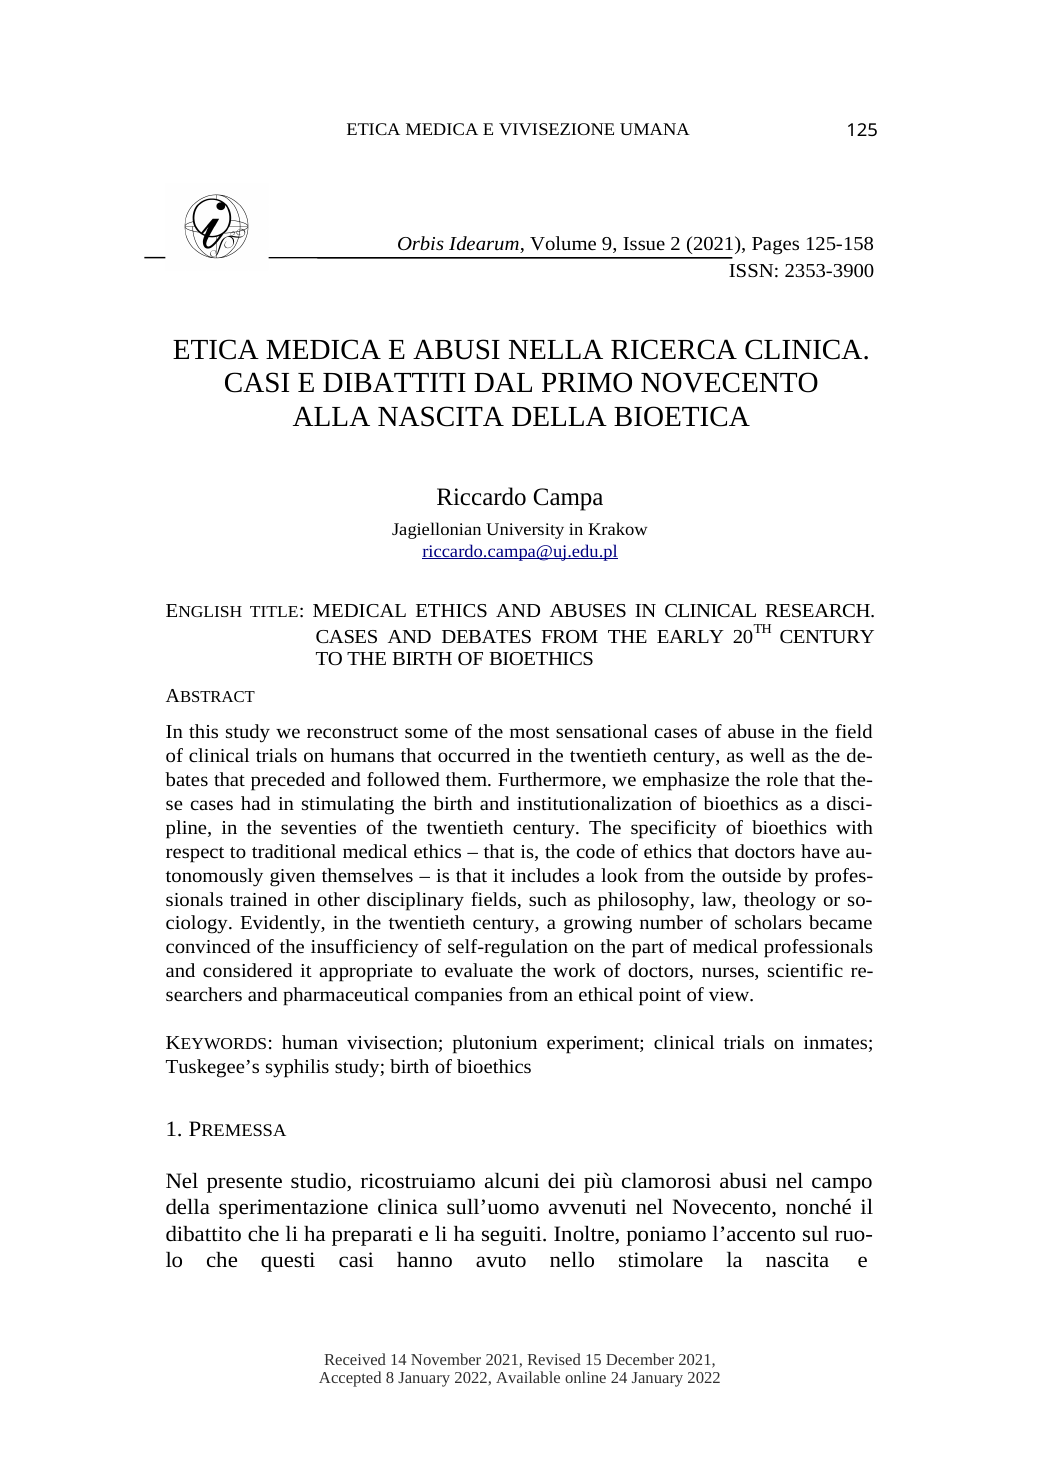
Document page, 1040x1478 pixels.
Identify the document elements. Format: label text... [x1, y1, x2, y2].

text Orbis Idearum, Volume 9, Issue 2 (2021), Pages 125-158 [269, 232, 874, 255]
text ALLA NASCITA DELLA BIOETICA [170, 399, 872, 433]
subtitle ETICA MEDICA E ABUSI NELLA RICERCA CLINICA. [170, 332, 872, 366]
text CASI E DIBATTITI DAL PRIMO NOVECENTO [170, 366, 872, 399]
text Jagiellonian University in Krakow riccardo.campa@uj.edu.pl [337, 519, 703, 561]
text KEYWORDS: human vivisection; plutonium experiment; clinical trials on inmates; Tuskegee’s syphilis study; birth of bioethics [165, 1031, 874, 1078]
subtitle Riccardo Campa [167, 482, 872, 511]
text Received 14 November 2021, Revised 15 December 2021, [324, 1350, 896, 1369]
text Accepted 8 January 2022, Available online 24 January 2022 [319, 1369, 896, 1388]
text ABSTRACT [165, 684, 896, 707]
text Nel presente studio, ricostruiamo alcuni dei più clamorosi abusi nel campo della sperimentazione clinica sull’uomo avvenuti nel Novecento, nonché il dibattito che li ha preparati e li ha seguiti. Inoltre, poniamo l’accento sul ruo- lo che questi casi hanno avuto nello stimolare la nascita e [165, 1168, 874, 1272]
text ENGLISH TITLE: MEDICAL ETHICS AND ABUSES IN CLINICAL RESEARCH. CASES AND DEBATES FROM THE EARLY 20TH CENTURY TO THE BIRTH OF BIOETHICS [165, 599, 875, 670]
text In this study we reconstruct some of the most sensational cases of abuse in the field of clinical trials on humans that occurred in the twentieth century, as well as the de- bates that preceded and followed them. Furthermore, we emphasize the role that the- se cases had in stimulating the birth and institutionalization of bioethics as a disci- pline, in the seventies of the twentieth century. The specificity of bioethics with respect to traditional medical ethics – that is, the code of ethics that doctors have au- tonomously given themselves – is that it includes a look from the outside by profes- sionals trained in other disciplinary fields, such as philosophy, law, theology or so- ciology. Evidently, in the twentieth century, a growing number of scholars became convinced of the insufficiency of self-regulation on the part of medical professionals and considered it appropriate to evaluate the work of doctors, nurses, scientific re- searchers and pharmaceutical companies from an ethical point of view. [165, 721, 874, 1006]
text 1. PREMESSA [165, 1116, 896, 1141]
text ISSN: 2353-3900 [157, 259, 874, 282]
